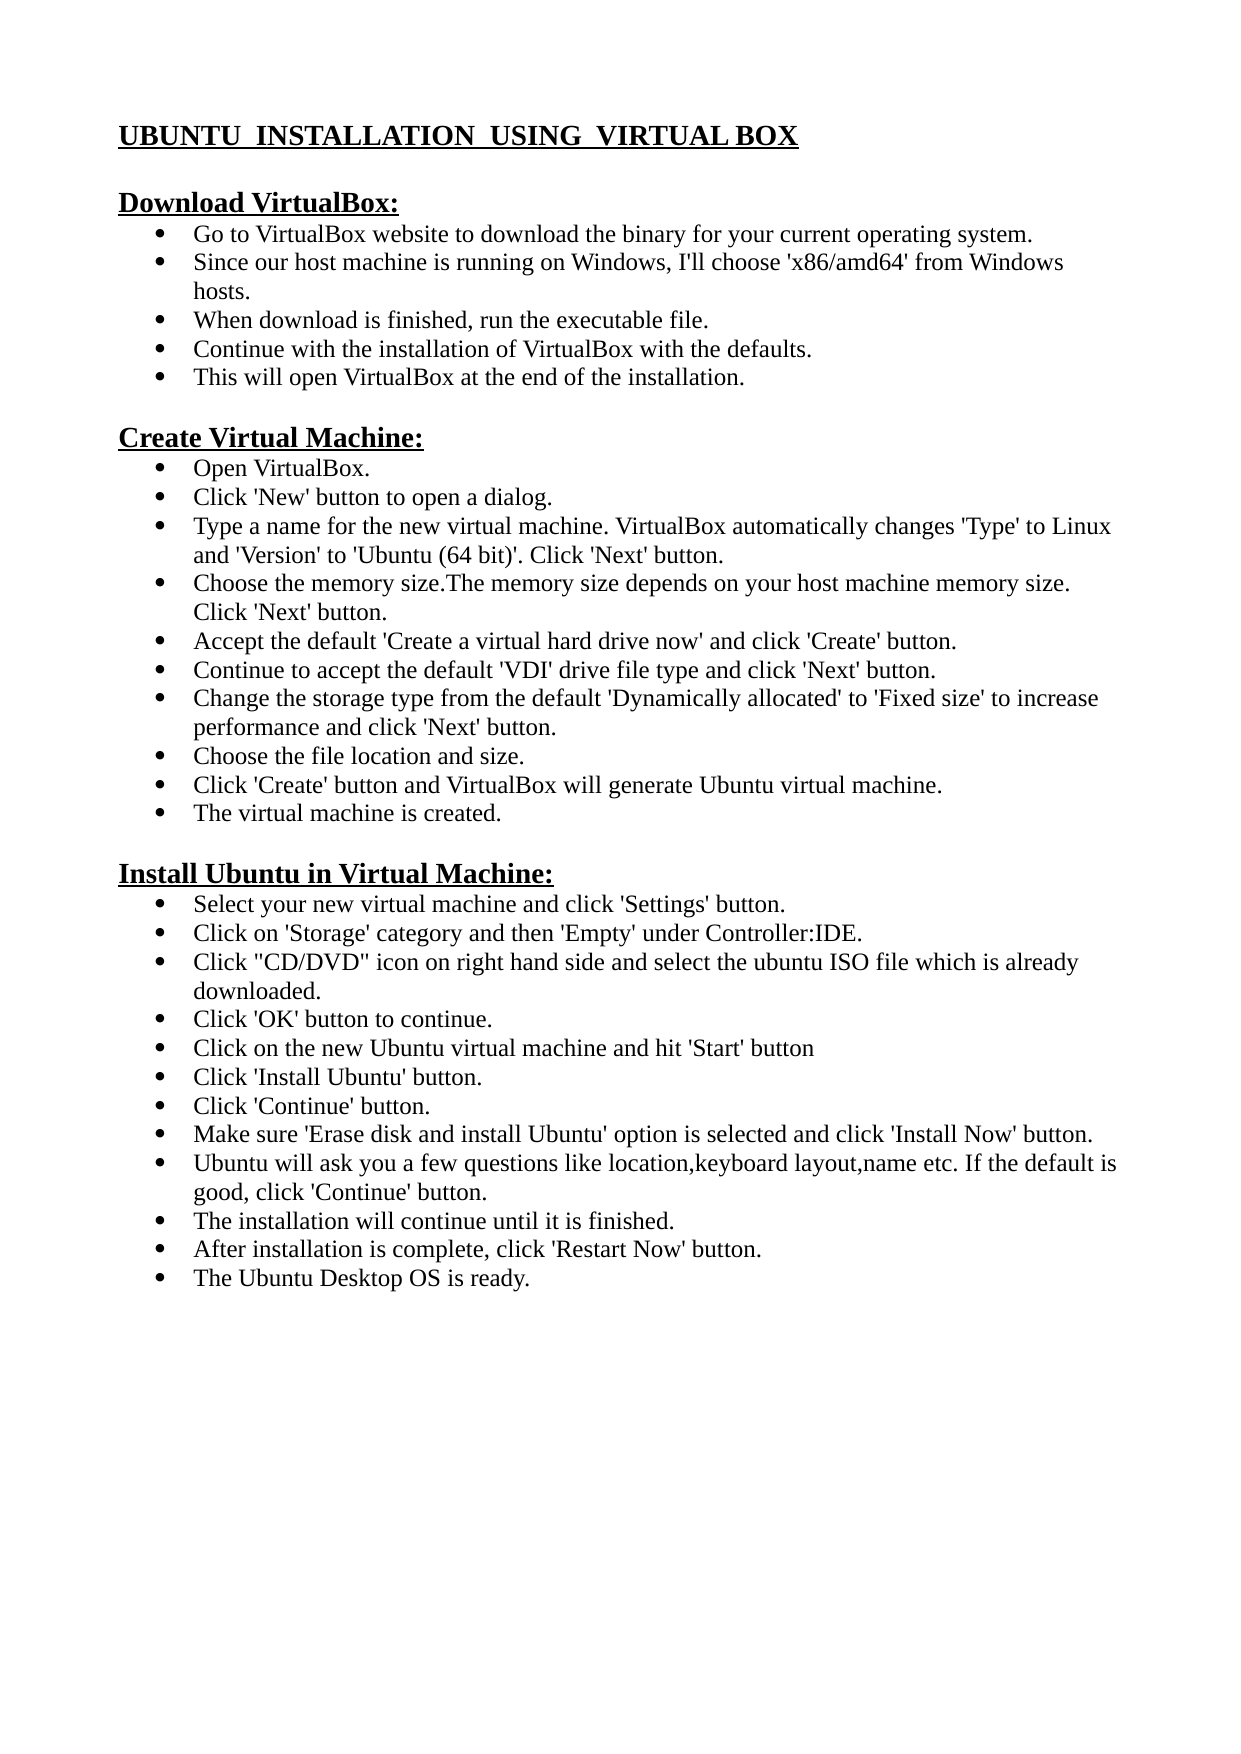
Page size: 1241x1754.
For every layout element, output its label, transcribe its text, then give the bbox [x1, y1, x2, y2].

list Click 'Continue' button. [156, 1091, 1122, 1119]
list Click 'OK' button to continue. [156, 1004, 1122, 1033]
list Accept the default 'Create a virtual hard drive now' and click 'Create' button. [156, 626, 1122, 655]
list Continue to accept the default 'VDI' drive file type and click 'Next' button. [156, 655, 1122, 683]
list Make sure 'Erase disk and install Ubuntu' option is selected and click 'Install Now' button. [156, 1119, 1122, 1148]
list Click 'Install Ubuntu' button. [156, 1062, 1122, 1091]
list The installation will continue until it is finished. [156, 1206, 1122, 1234]
list This will open VirtualBox at the end of the installation. [156, 362, 1122, 391]
list Go to VirtualBox website to download the binary for your current operating system. [156, 219, 1122, 247]
list The Ubuntu Desktop OS is ready. [156, 1263, 1122, 1292]
list Click 'Create' button and VirtualBox will generate Ubuntu virtual machine. [156, 770, 1122, 798]
list Ubuntu will ask you a few questions like location,keyboard layout,name etc. If the default is good, click 'Continue' button. [156, 1148, 1122, 1206]
list The virtual machine is created. [156, 798, 1122, 827]
list Continue with the installation of VirtualBox with the defaults. [156, 334, 1122, 362]
list Click on the new Ubuntu virtual machine and hit 'Start' button [156, 1033, 1122, 1062]
list Click on 'Storage' category and then 'Empty' under Controller:IDE. [156, 918, 1122, 947]
text Create Virtual Machine: [118, 420, 1122, 453]
list After installation is complete, click 'Restart Now' button. [156, 1234, 1122, 1263]
text UBUNTU INSTALLATION USING VIRTUAL BOX [118, 118, 1122, 152]
list Choose the file location and size. [156, 741, 1122, 770]
text Install Ubuntu in Virtual Machine: [118, 856, 1122, 889]
list Since our host machine is running on Windows, I'll choose 'x86/amd64' from Windows hosts. [156, 247, 1122, 305]
text Download VirtualBox: [118, 185, 1122, 219]
list Choose the memory size.The memory size depends on your host machine memory size. Click 'Next' button. [156, 568, 1122, 626]
list When download is finished, run the executable file. [156, 305, 1122, 334]
list Click "CD/DVD" icon on right hand side and select the ubuntu ISO file which is already downloaded. [156, 947, 1122, 1004]
list Change the storage type from the default 'Dynamically allocated' to 'Fixed size' to increase performance and click 'Next' button. [156, 683, 1122, 741]
list Open VirtualBox. [156, 453, 1122, 482]
list Click 'New' button to open a dialog. [156, 482, 1122, 511]
list Select your new virtual machine and click 'Settings' button. [156, 889, 1122, 918]
list Type a name for the new virtual machine. VirtualBox automatically changes 'Type' to Linux and 'Version' to 'Ubuntu (64 bit)'. Click 'Next' button. [156, 511, 1122, 568]
